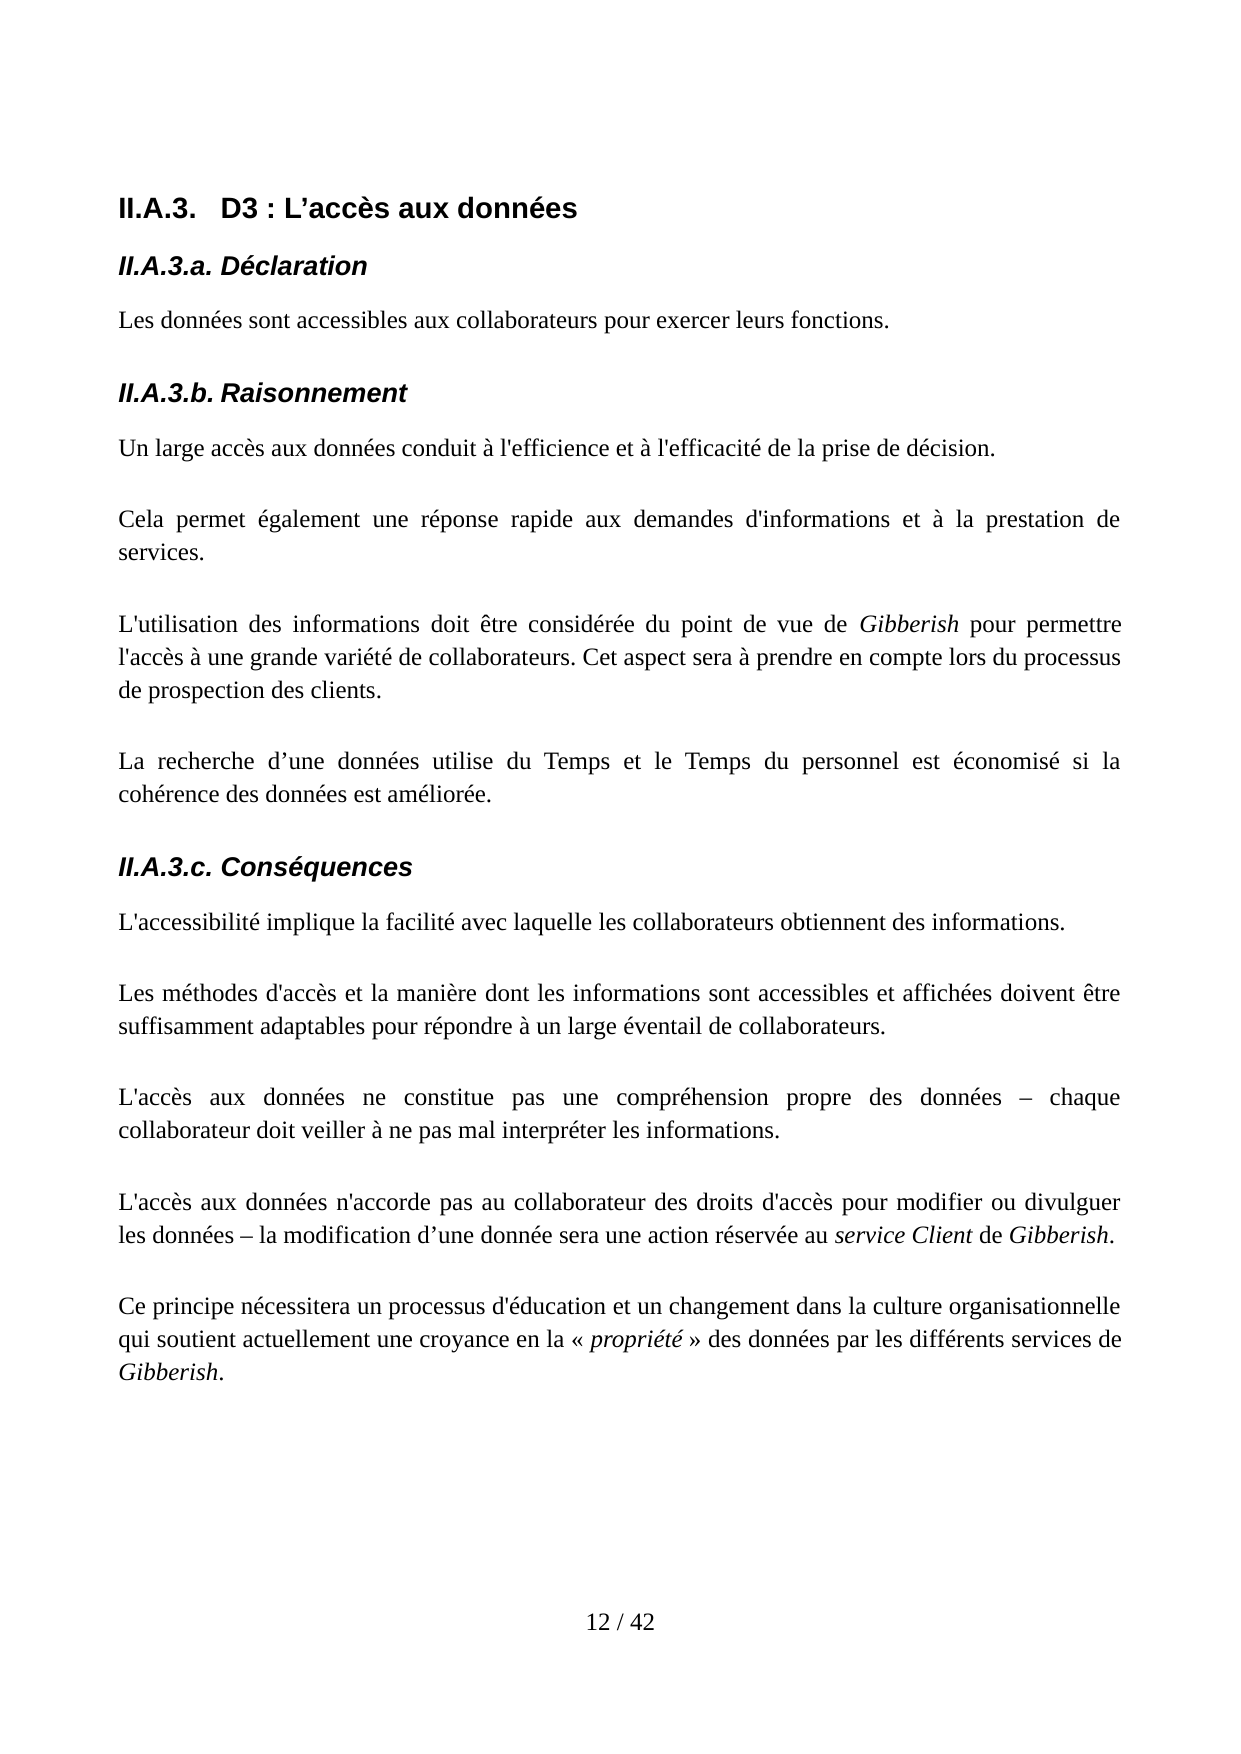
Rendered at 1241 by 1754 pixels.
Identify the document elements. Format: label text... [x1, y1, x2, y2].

subtitle Déclaration [118, 250, 1122, 281]
text Les méthodes d'accès et la manière dont les informations sont accessibles et affichées doivent être suffisamment adaptables pour répondre à un large éventail de collaborateurs. [118, 978, 1122, 1040]
text Cela permet également une réponse rapide aux demandes d'informations et à la prestation de services. [118, 504, 1122, 566]
text Un large accès aux données conduit à l'efficience et à l'efficacité de la prise de décision. [118, 433, 1122, 462]
subtitle Raisonnement [118, 377, 1122, 408]
subtitle Conséquences [118, 851, 1122, 882]
text Les données sont accessibles aux collaborateurs pour exercer leurs fonctions. [118, 305, 1122, 334]
text L'accessibilité implique la facilité avec laquelle les collaborateurs obtiennent des informations. [118, 907, 1122, 935]
text L'utilisation des informations doit être considérée du point de vue de Gibberish pour permettre l'accès à une grande variété de collaborateurs. Cet aspect sera à prendre en compte lors du processus de prospection des clients. [118, 609, 1122, 703]
text Ce principe nécessitera un processus d'éducation et un changement dans la culture organisationnelle qui soutient actuellement une croyance en la « propriété » des données par les différents services de Gibberish. [118, 1291, 1122, 1386]
text L'accès aux données ne constitue pas une compréhension propre des données – chaque collaborateur doit veiller à ne pas mal interpréter les informations. [118, 1082, 1122, 1144]
subtitle D3 : L’accès aux données [118, 191, 1122, 225]
text L'accès aux données n'accorde pas au collaborateur des droits d'accès pour modifier ou divulguer les données – la modification d’une donnée sera une action réservée au service Client de Gibberish. [118, 1187, 1122, 1248]
text La recherche d’une données utilise du Temps et le Temps du personnel est économisé si la cohérence des données est améliorée. [118, 746, 1122, 808]
